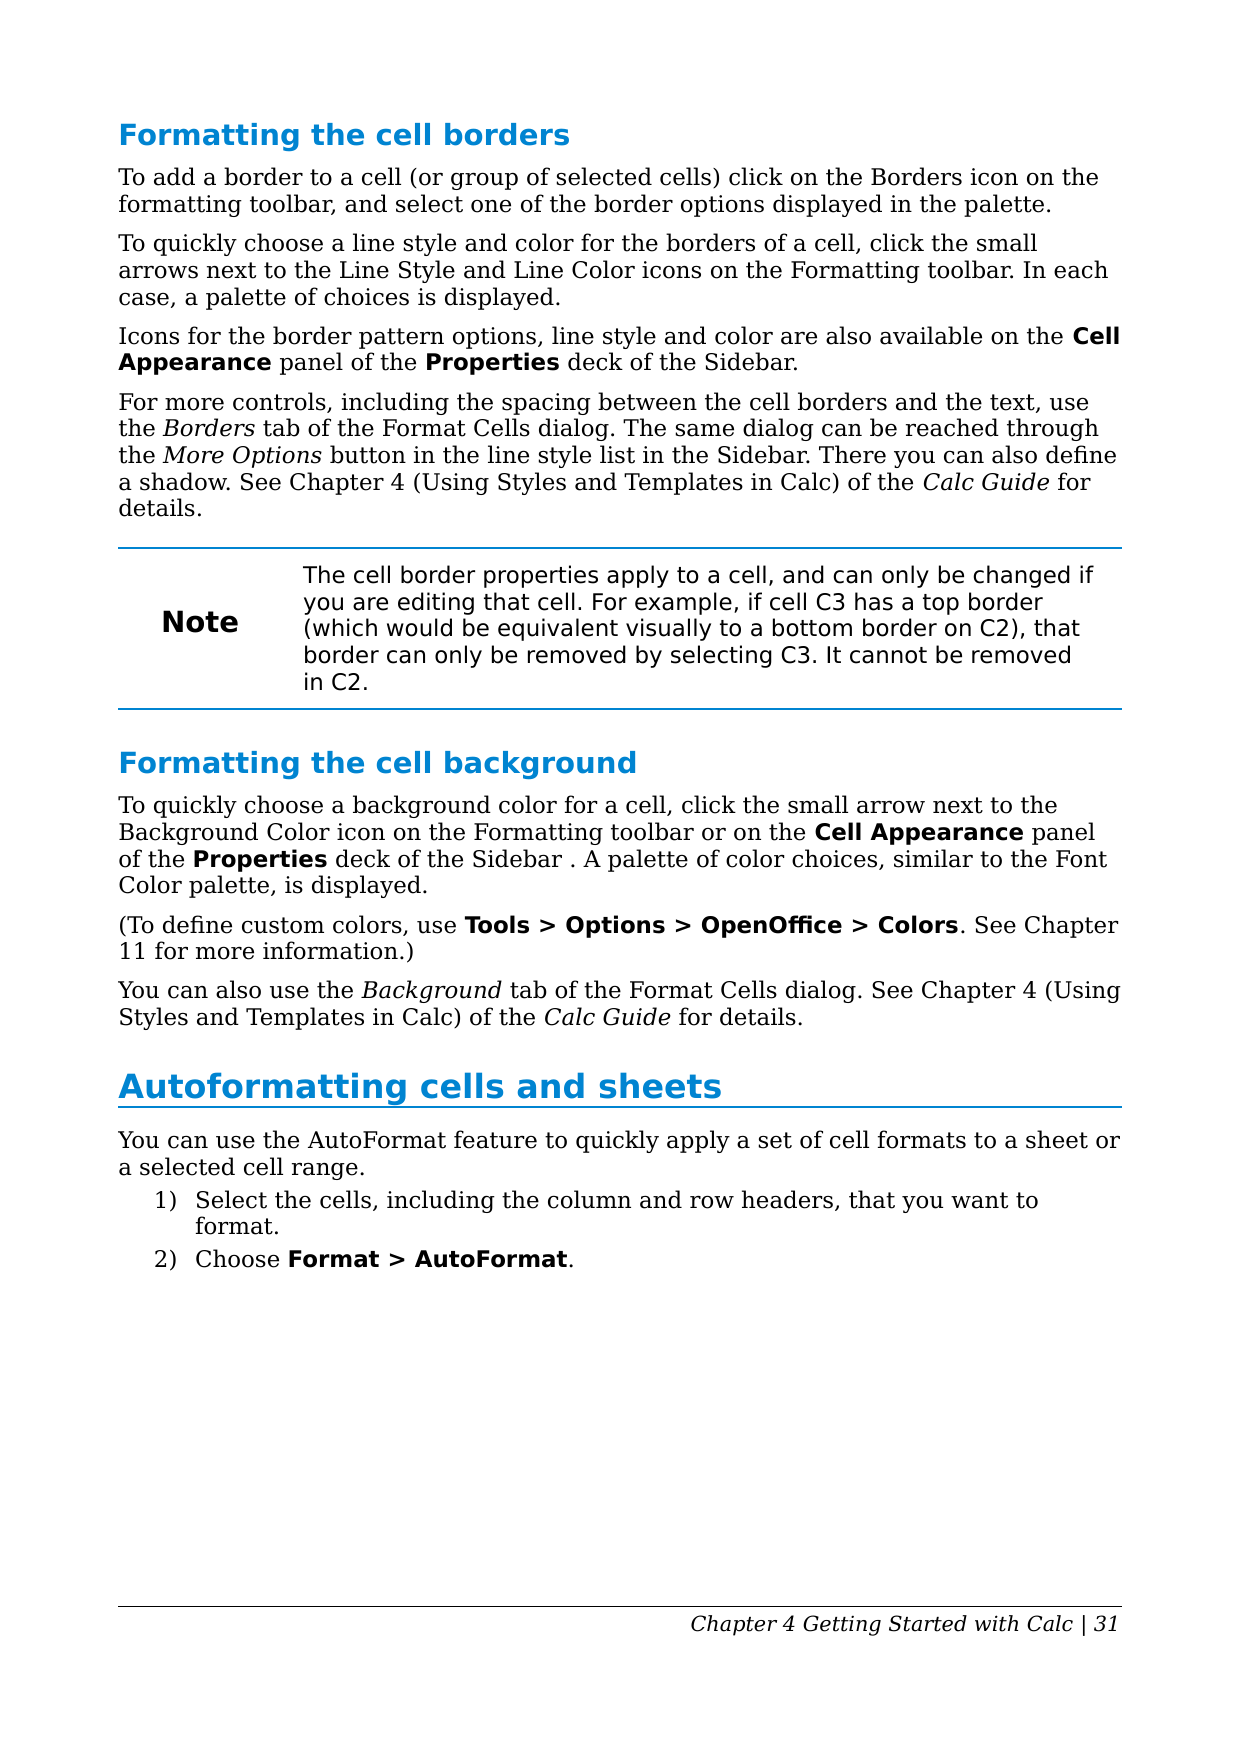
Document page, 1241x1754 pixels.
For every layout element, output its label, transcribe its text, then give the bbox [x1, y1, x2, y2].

text To add a border to a cell (or group of selected cells) click on the Borders icon on the formatting toolbar, and select one of the border options displayed in the palette. [118, 164, 1122, 218]
text For more controls, including the spacing between the cell borders and the text, use the Borders tab of the Format Cells dialog. The same dialog can be reached through the More Options button in the line style list in the Sidebar. There you can also define a shadow. See Chapter 4 (Using Styles and Templates in Calc) of the Calc Guide for details. [118, 389, 1122, 522]
subtitle Formatting the cell borders [118, 118, 1122, 152]
text You can also use the Background tab of the Format Cells dialog. See Chapter 4 (Using Styles and Templates in Calc) of the Calc Guide for details. [118, 978, 1122, 1031]
subtitle Formatting the cell background [118, 746, 1122, 780]
list You can use the AutoFormat feature to quickly apply a set of cell formats to a sheet or a selected cell range. [118, 1127, 1122, 1180]
text To quickly choose a line style and color for the borders of a cell, click the small arrows next to the Line Style and Line Color icons on the Formatting toolbar. In each case, a palette of choices is displayed. [118, 230, 1122, 310]
text (To define custom colors, use Tools > Options > OpenOffice > Colors. See Chapter 11 for more information.) [118, 912, 1122, 965]
list Choose Format > AutoFormat. [177, 1246, 1122, 1273]
table_header The cell border properties apply to a cell, and can only be changed if you are editing that cell. For example, if cell C3 has a top border (which would be equivalent visually to a bottom border on C2), that border can only be removed by selecting C3. It cannot be removed in C2. [281, 549, 1122, 708]
subtitle Autoformatting cells and sheets [118, 1067, 1122, 1106]
text Icons for the border pattern options, line style and color are also available on the Cell Appearance panel of the Properties deck of the Sidebar. [118, 323, 1122, 376]
table_header Note [118, 549, 281, 708]
list Select the cells, including the column and row headers, that you want to format. [177, 1187, 1122, 1240]
text To quickly choose a background color for a cell, click the small arrow next to the Background Color icon on the Formatting toolbar or on the Cell Appearance panel of the Properties deck of the Sidebar . A palette of color choices, similar to the Font Color palette, is displayed. [118, 793, 1122, 899]
